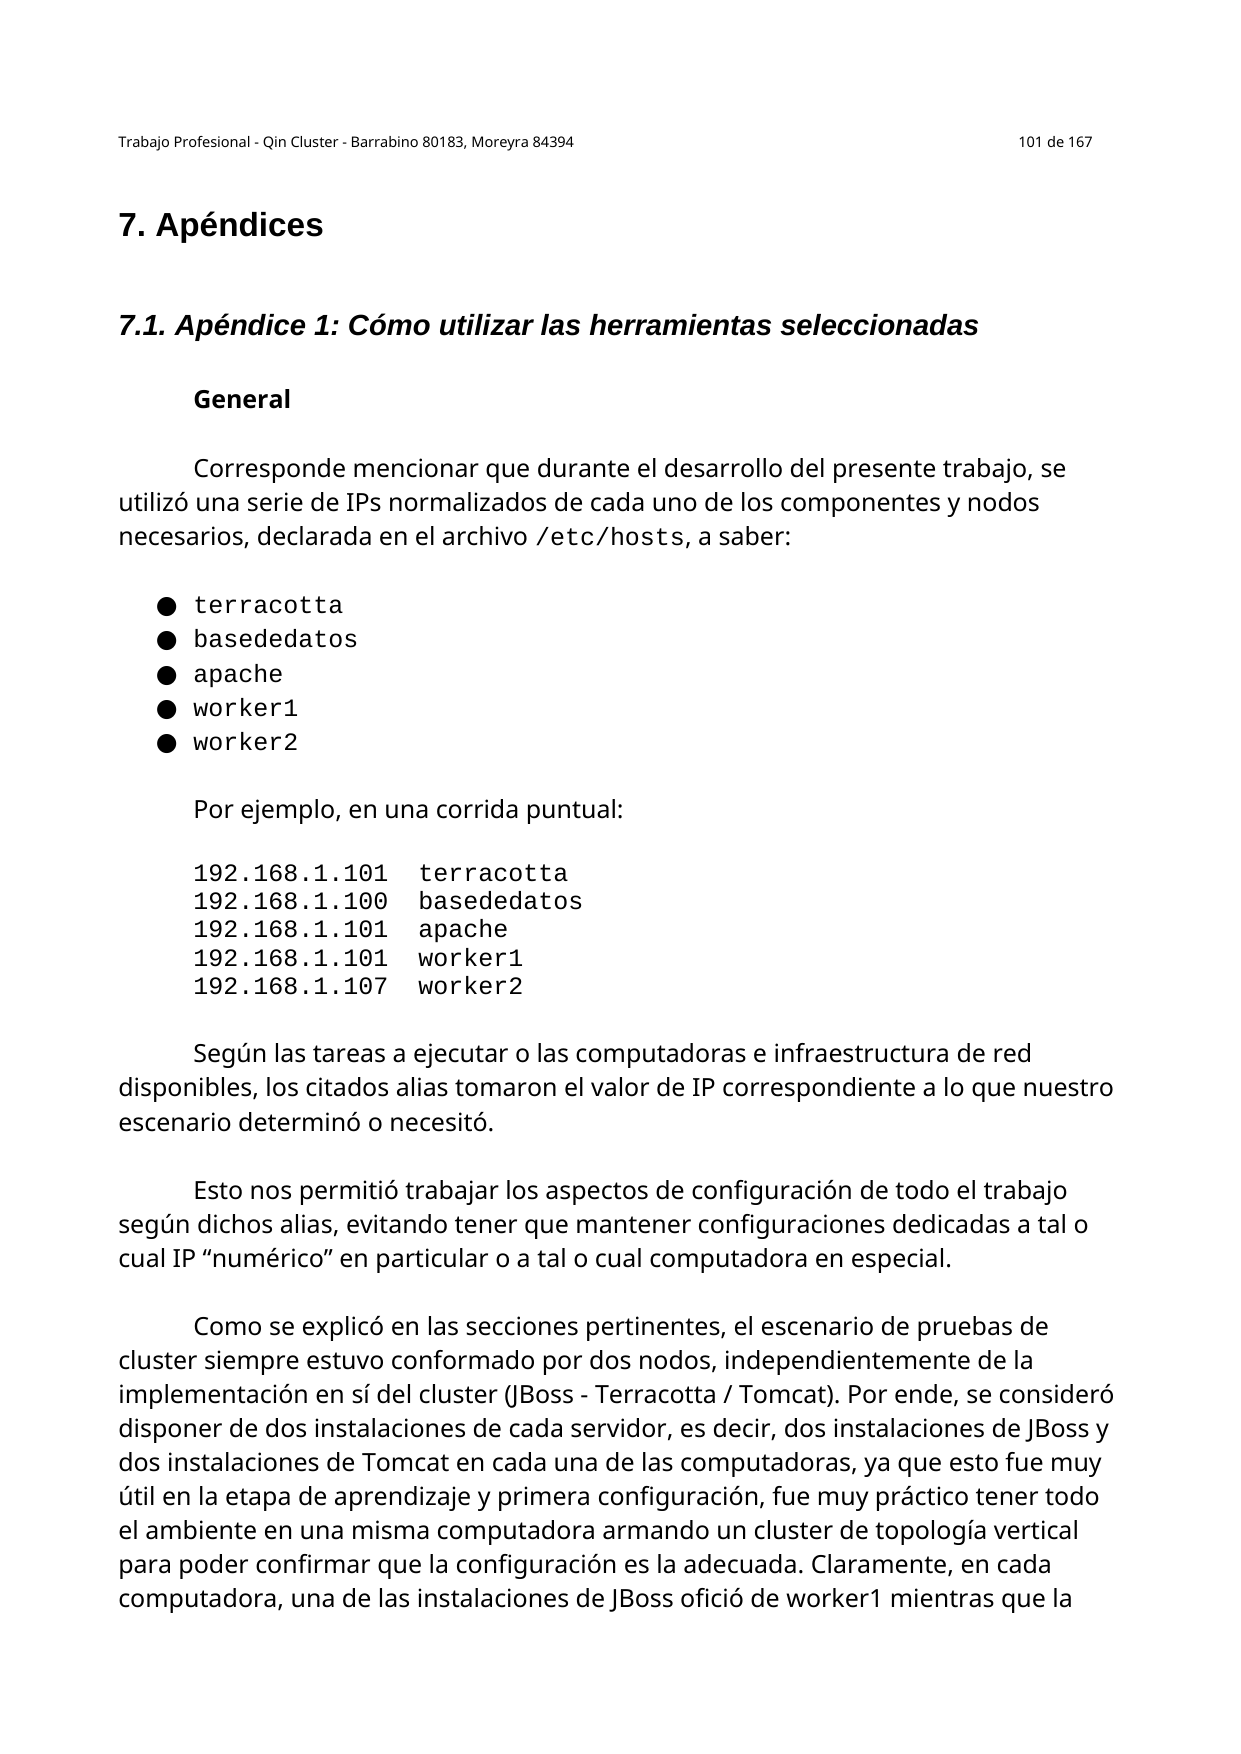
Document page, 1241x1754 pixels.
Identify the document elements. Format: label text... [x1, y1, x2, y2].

text 192.168.1.101 terracotta [118, 860, 1122, 889]
text General [118, 382, 1122, 416]
list basededatos [156, 621, 1122, 655]
text Según las tareas a ejecutar o las computadoras e infraestructura de red disponibles, los citados alias tomaron el valor de IP correspondiente a lo que nuestro escenario determinó o necesitó. [118, 1036, 1122, 1138]
list apache [156, 655, 1122, 689]
text Como se explicó en las secciones pertinentes, el escenario de pruebas de cluster siempre estuvo conformado por dos nodos, independientemente de la implementación en sí del cluster (JBoss - Terracotta / Tomcat). Por ende, se consideró disponer de dos instalaciones de cada servidor, es decir, dos instalaciones de JBoss y dos instalaciones de Tomcat en cada una de las computadoras, ya que esto fue muy útil en la etapa de aprendizaje y primera configuración, fue muy práctico tener todo el ambiente en una misma computadora armando un cluster de topología vertical para poder confirmar que la configuración es la adecuada. Claramente, en cada computadora, una de las instalaciones de JBoss ofició de worker1 mientras que la [118, 1308, 1122, 1615]
text 192.168.1.101 apache [118, 917, 1122, 945]
list terracotta [156, 587, 1122, 621]
text Corresponde mencionar que durante el desarrollo del presente trabajo, se utilizó una serie de IPs normalizados de cada uno de los componentes y nodos necesarios, declarada en el archivo /etc/hosts, a saber: [118, 450, 1122, 553]
subtitle 7. Apéndices [118, 207, 1122, 244]
text 192.168.1.107 worker2 [118, 974, 1122, 1002]
text Por ejemplo, en una corrida puntual: [118, 792, 1122, 826]
subtitle 7.1. Apéndice 1: Cómo utilizar las herramientas seleccionadas [118, 309, 1122, 342]
text 192.168.1.101 worker1 [118, 945, 1122, 974]
list worker1 [156, 689, 1122, 724]
list worker2 [156, 724, 1122, 758]
text Esto nos permitió trabajar los aspectos de configuración de todo el trabajo según dichos alias, evitando tener que mantener configuraciones dedicadas a tal o cual IP “numérico” en particular o a tal o cual computadora en especial. [118, 1172, 1122, 1274]
text 192.168.1.100 basededatos [118, 889, 1122, 917]
